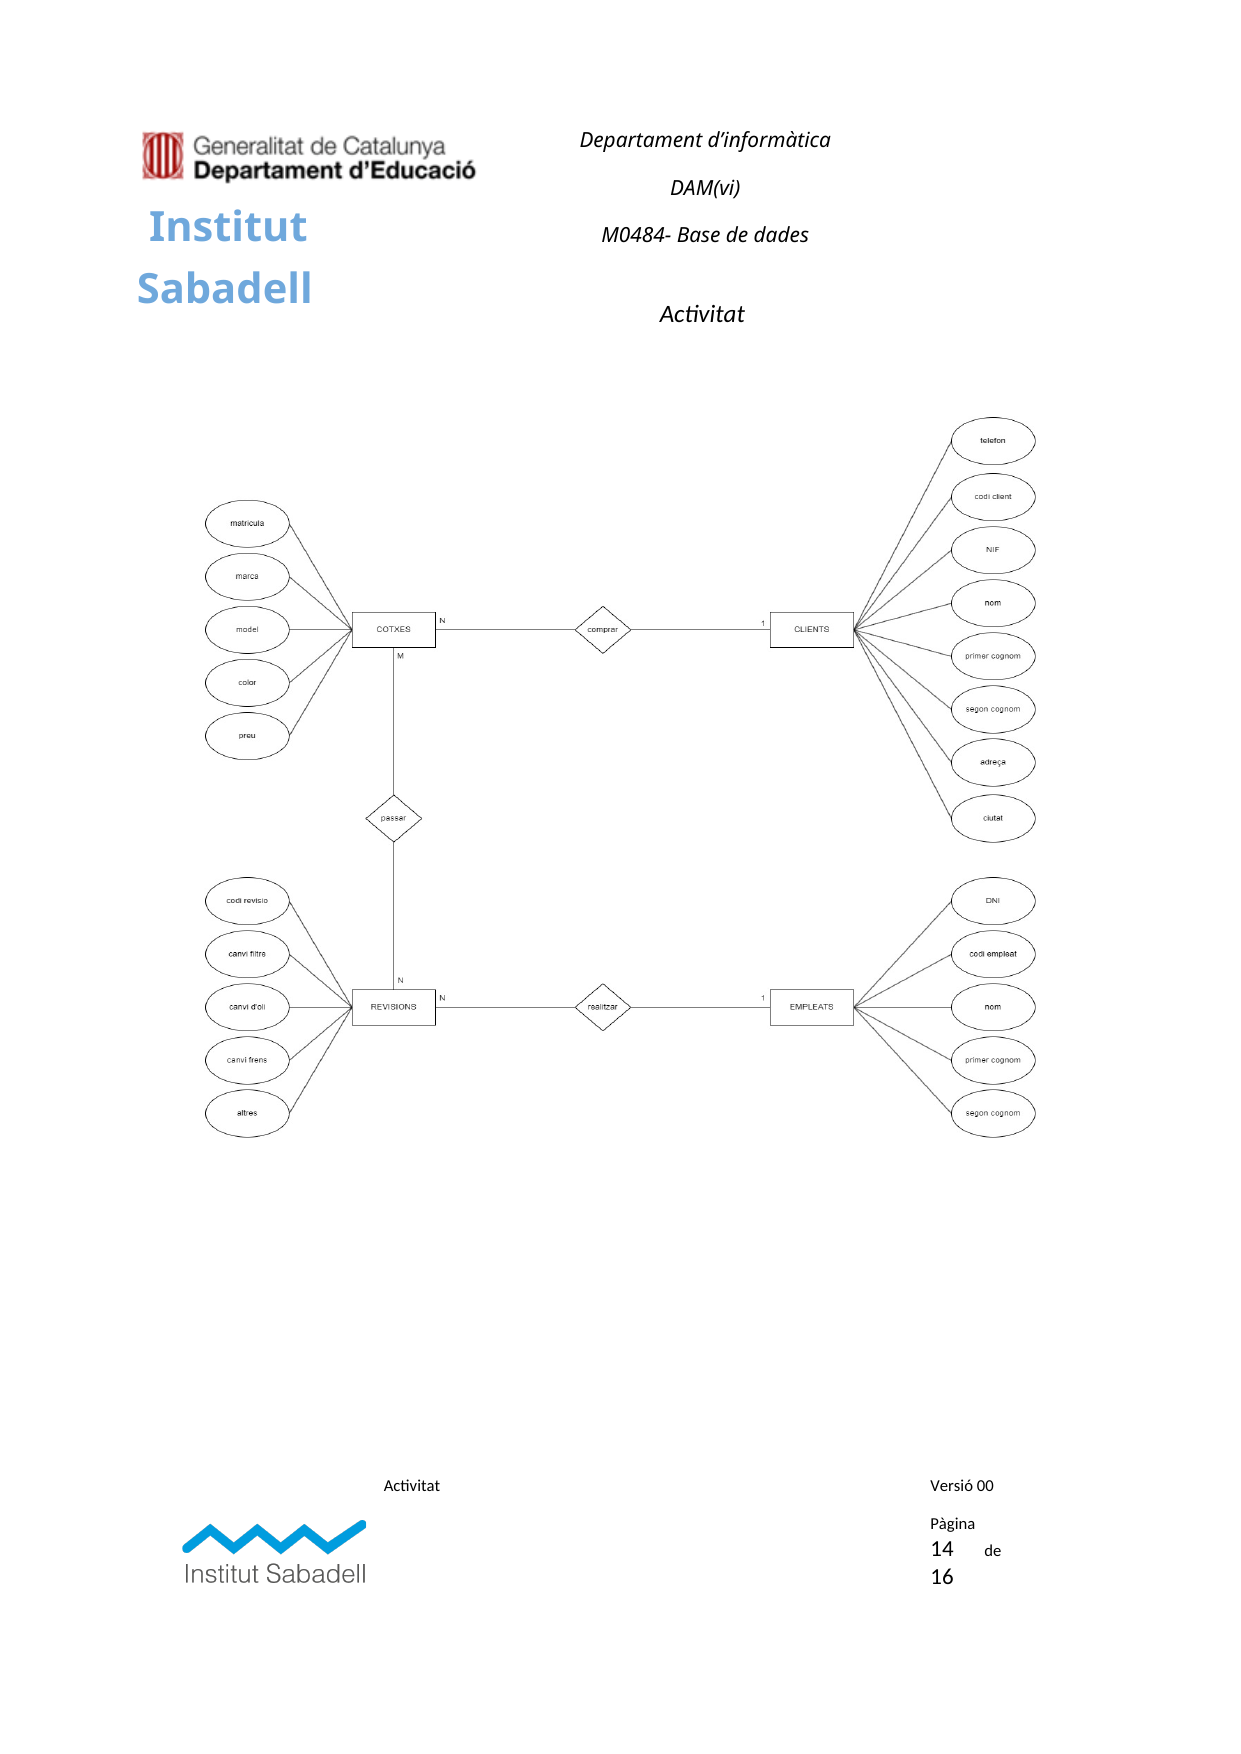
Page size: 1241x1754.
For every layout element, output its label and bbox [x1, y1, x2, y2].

picture [198, 411, 1042, 1143]
picture [135, 126, 490, 193]
picture [182, 1520, 359, 1545]
picture [182, 1528, 367, 1589]
